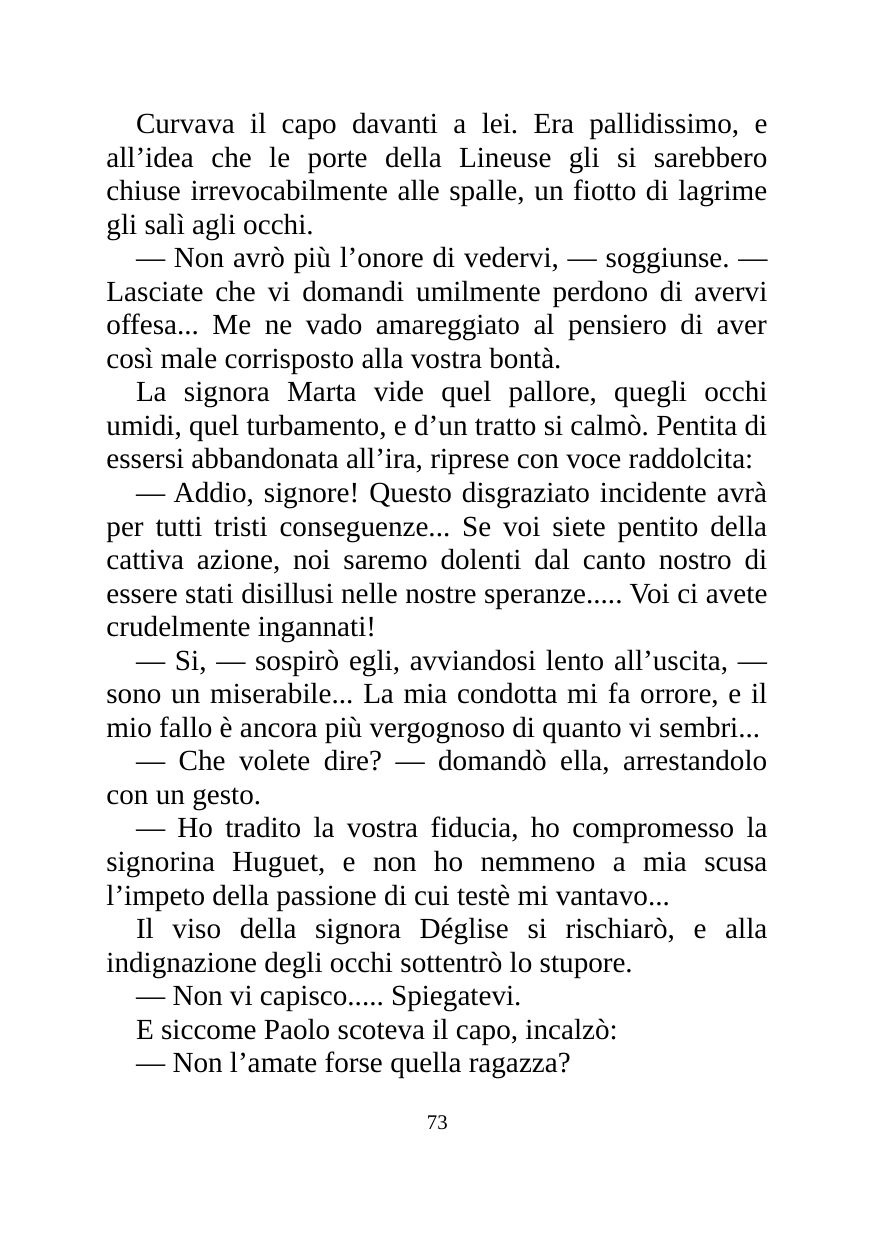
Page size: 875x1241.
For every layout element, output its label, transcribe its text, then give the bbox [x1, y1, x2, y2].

text — Addio, signore! Questo disgraziato incidente avrà per tutti tristi conseguenze... Se voi siete pentito della cattiva azione, noi saremo dolenti dal canto nostro di essere stati disillusi nelle nostre speranze..... Voi ci avete crudelmente ingannati! [106, 475, 768, 643]
text — Non vi capisco..... Spiegatevi. [106, 978, 768, 1012]
text — Non avrò più l’onore di vedervi, — soggiunse. — Lasciate che vi domandi umilmente perdono di avervi offesa... Me ne vado amareggiato al pensiero di aver così male corrisposto alla vostra bontà. [106, 240, 768, 374]
text E siccome Paolo scoteva il capo, incalzò: [106, 1012, 768, 1045]
text Curvava il capo davanti a lei. Era pallidissimo, e all’idea che le porte della Lineuse gli si sarebbero chiuse irrevocabilmente alle spalle, un fiotto di lagrime gli salì agli occhi. [106, 106, 768, 240]
text — Si, — sospirò egli, avviandosi lento all’uscita, — sono un miserabile... La mia condotta mi fa orrore, e il mio fallo è ancora più vergognoso di quanto vi sembri... [106, 643, 768, 743]
text — Che volete dire? — domandò ella, arrestandolo con un gesto. [106, 743, 768, 811]
text Il viso della signora Déglise si rischiarò, e alla indignazione degli occhi sottentrò lo stupore. [106, 911, 768, 978]
text — Ho tradito la vostra fiducia, ho compromesso la signorina Huguet, e non ho nemmeno a mia scusa l’impeto della passione di cui testè mi vantavo... [106, 811, 768, 911]
text La signora Marta vide quel pallore, quegli occhi umidi, quel turbamento, e d’un tratto si calmò. Pentita di essersi abbandonata all’ira, riprese con voce raddolcita: [106, 374, 768, 475]
text — Non l’amate forse quella ragazza? [106, 1045, 768, 1079]
